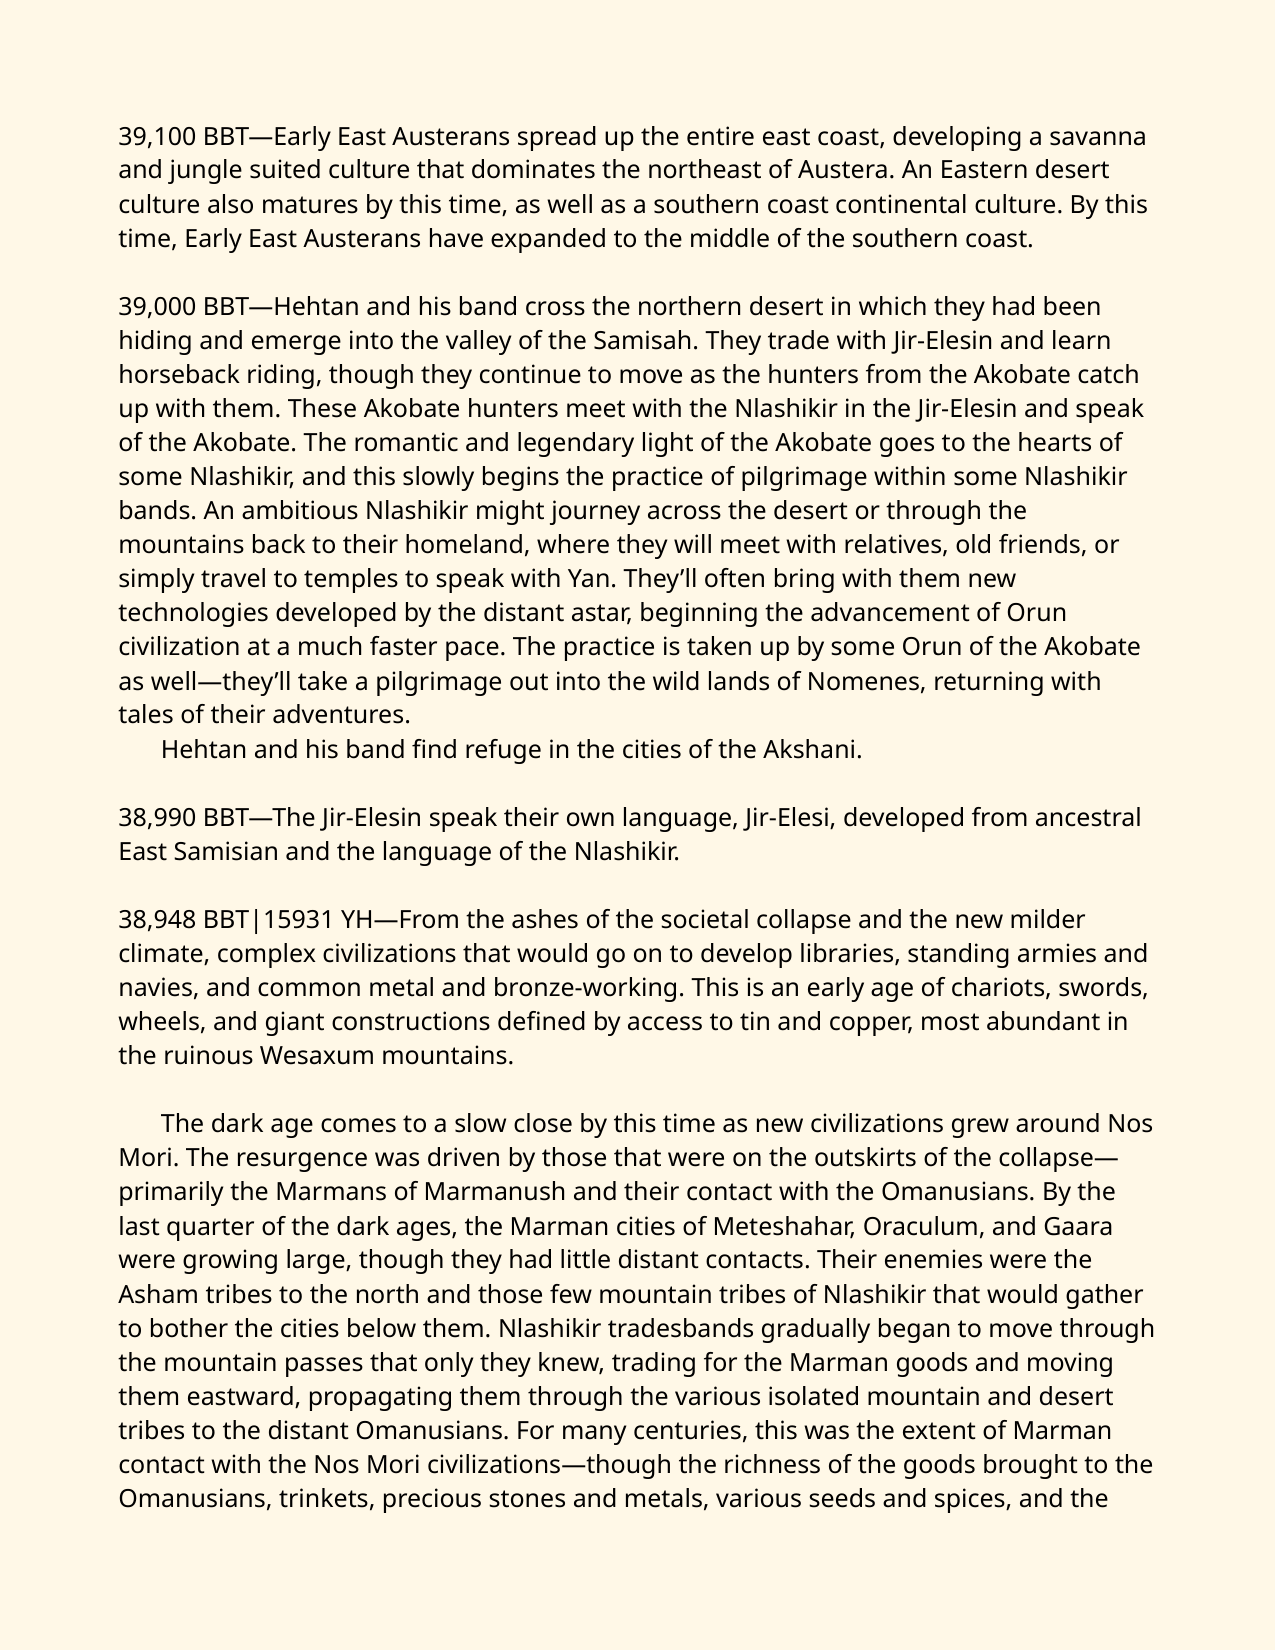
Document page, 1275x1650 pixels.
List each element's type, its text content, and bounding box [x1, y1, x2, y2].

text 39,100 BBT—Early East Austerans spread up the entire east coast, developing a savanna and jungle suited culture that dominates the northeast of Austera. An Eastern desert culture also matures by this time, as well as a southern coast continental culture. By this time, Early East Austerans have expanded to the middle of the southern coast. [118, 118, 1157, 254]
text 39,000 BBT—Hehtan and his band cross the northern desert in which they had been hiding and emerge into the valley of the Samisah. They trade with Jir-Elesin and learn horseback riding, though they continue to move as the hunters from the Akobate catch up with them. These Akobate hunters meet with the Nlashikir in the Jir-Elesin and speak of the Akobate. The romantic and legendary light of the Akobate goes to the hearts of some Nlashikir, and this slowly begins the practice of pilgrimage within some Nlashikir bands. An ambitious Nlashikir might journey across the desert or through the mountains back to their homeland, where they will meet with relatives, old friends, or simply travel to temples to speak with Yan. They’ll often bring with them new technologies developed by the distant astar, beginning the advancement of Orun civilization at a much faster pace. The practice is taken up by some Orun of the Akobate as well—they’ll take a pilgrimage out into the wild lands of Nomenes, returning with tales of their adventures. [118, 288, 1157, 731]
text 38,990 BBT—The Jir-Elesin speak their own language, Jir-Elesi, developed from ancestral East Samisian and the language of the Nlashikir. [118, 799, 1157, 867]
text 38,948 BBT|15931 YH—From the ashes of the societal collapse and the new milder climate, complex civilizations that would go on to develop libraries, standing armies and navies, and common metal and bronze-working. This is an early age of chariots, swords, wheels, and giant constructions defined by access to tin and copper, most abundant in the ruinous Wesaxum mountains. [118, 902, 1157, 1072]
text The dark age comes to a slow close by this time as new civilizations grew around Nos Mori. The resurgence was driven by those that were on the outskirts of the collapse—primarily the Marmans of Marmanush and their contact with the Omanusians. By the last quarter of the dark ages, the Marman cities of Meteshahar, Oraculum, and Gaara were growing large, though they had little distant contacts. Their enemies were the Asham tribes to the north and those few mountain tribes of Nlashikir that would gather to bother the cities below them. Nlashikir tradesbands gradually began to move through the mountain passes that only they knew, trading for the Marman goods and moving them eastward, propagating them through the various isolated mountain and desert tribes to the distant Omanusians. For many centuries, this was the extent of Marman contact with the Nos Mori civilizations—though the richness of the goods brought to the Omanusians, trinkets, precious stones and metals, various seeds and spices, and the [118, 1106, 1157, 1515]
text Hehtan and his band find refuge in the cities of the Akshani. [118, 731, 1157, 765]
